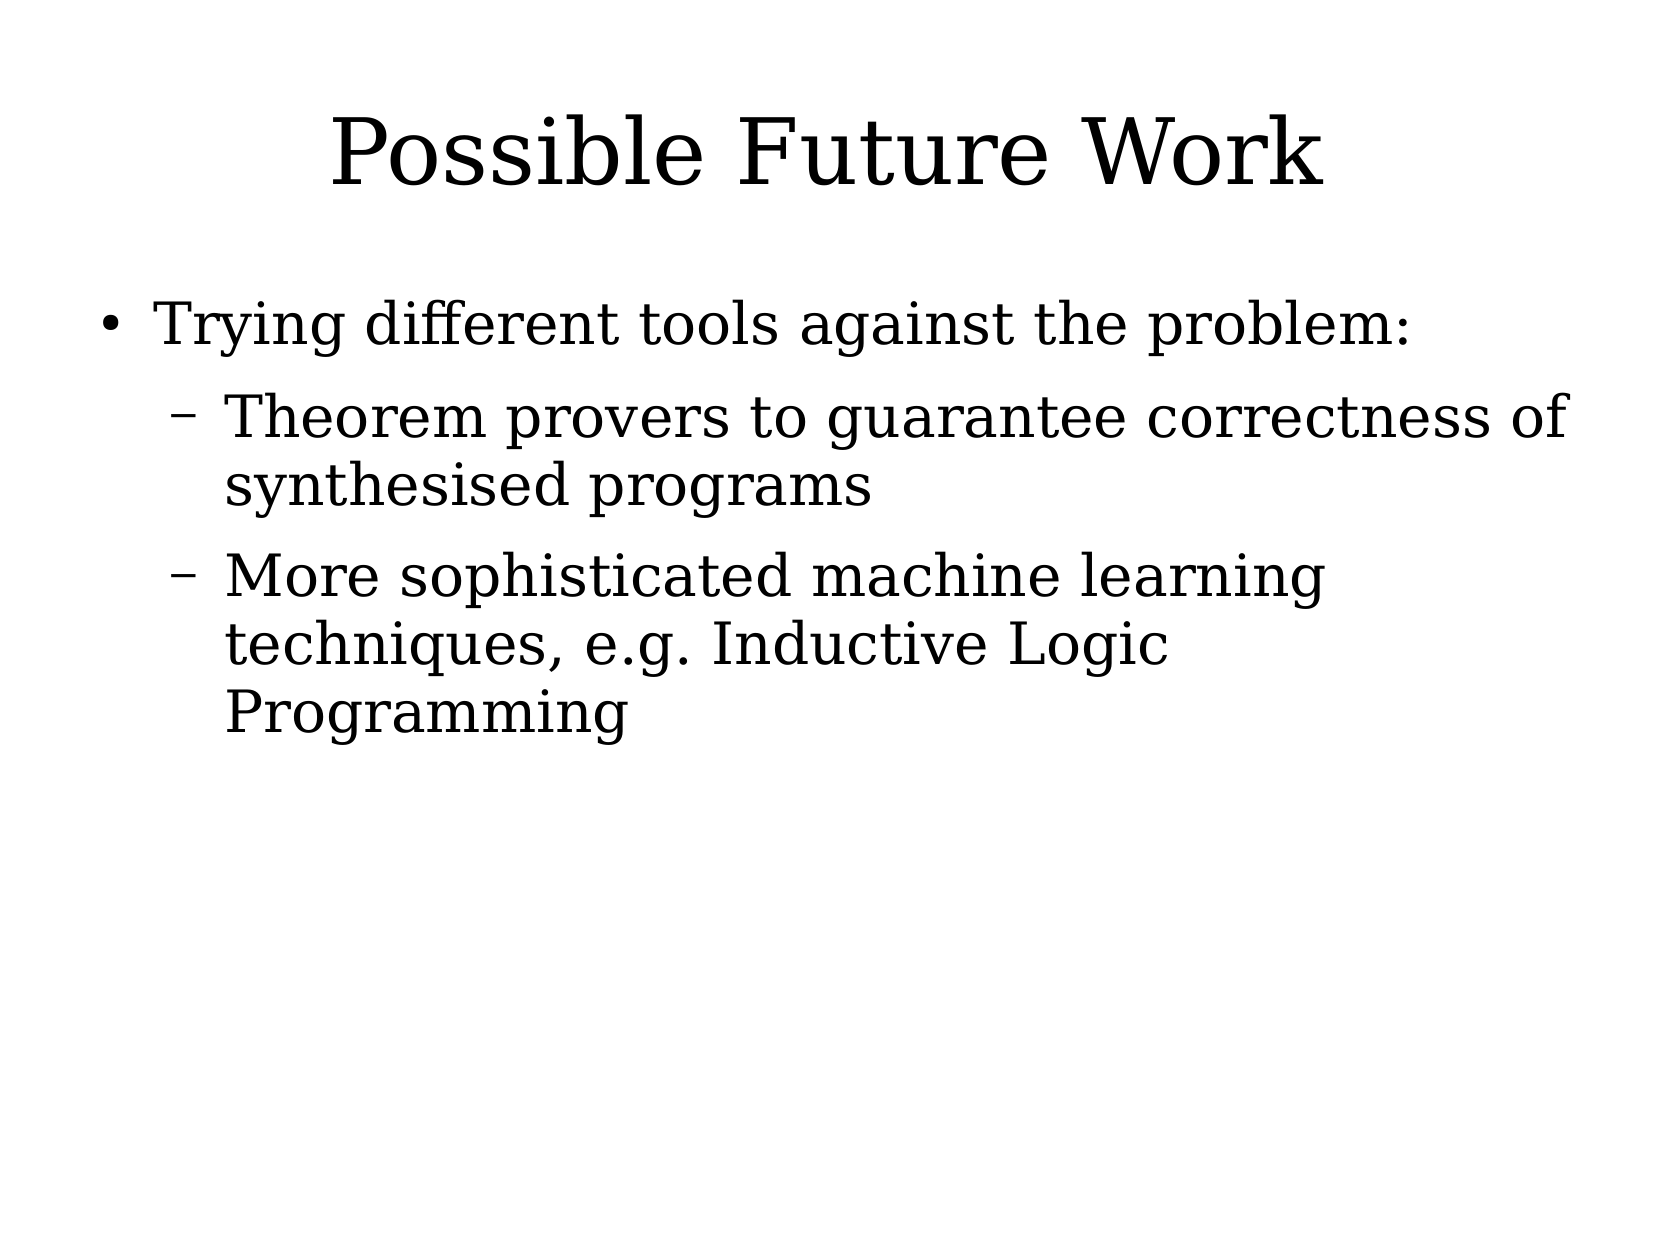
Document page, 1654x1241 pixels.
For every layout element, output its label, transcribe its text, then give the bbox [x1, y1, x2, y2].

list Trying different tools against the problem: Theorem provers to guarantee correctness of synthesised programs More sophisticated machine learning techniques, e.g. Inductive Logic Programming [82, 290, 1571, 1010]
title Possible Future Work [82, 49, 1571, 257]
